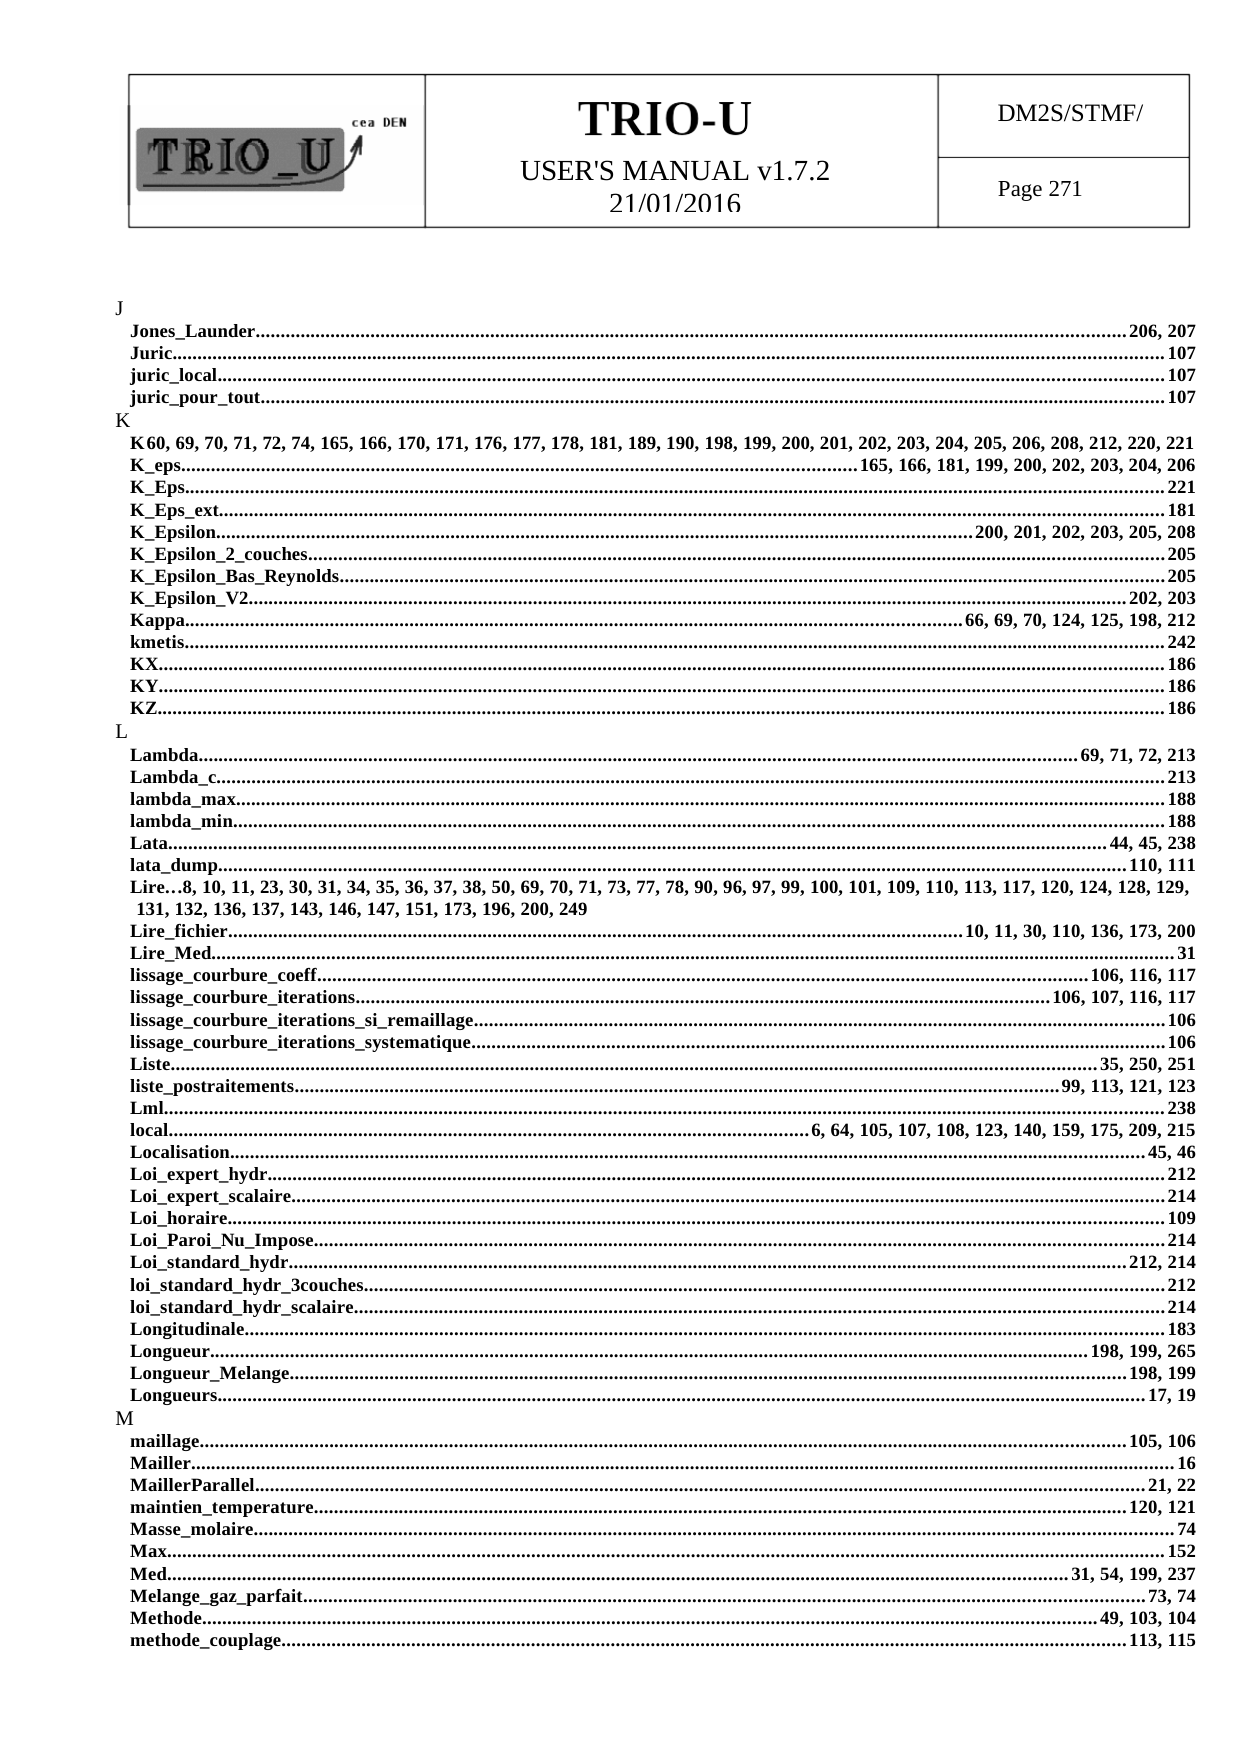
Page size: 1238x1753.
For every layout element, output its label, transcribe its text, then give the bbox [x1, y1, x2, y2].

text Longueurs 17, 19 [130, 1383, 1196, 1405]
text juric_local 107 [130, 363, 1196, 386]
text maintien_temperature 120, 121 [130, 1496, 1196, 1518]
text Med 31, 54, 199, 237 [130, 1562, 1196, 1584]
text lambda_min 188 [130, 809, 1196, 831]
text K_Epsilon_2_couches 205 [130, 542, 1196, 564]
text Jones_Launder 206, 207 [130, 319, 1196, 341]
text Masse_molaire 74 [130, 1518, 1196, 1540]
text Loi_expert_scalaire 214 [130, 1184, 1196, 1207]
text lissage_courbure_iterations_si_remaillage 106 [130, 1008, 1196, 1030]
text Liste 35, 250, 251 [130, 1052, 1196, 1074]
text KX 186 [130, 653, 1196, 675]
text Lire 8, 10, 11, 23, 30, 31, 34, 35, 36, 37, 38, 50, 69, 70, 71, 73, 77, 78, 90, 96, 97, 99, 100, 101, 109, 110, 113, 117, 120, 124, 128, 129, 131, 132, 136, 137, 143, 146, 147, 151, 173, 196, 200, 249 [130, 875, 1196, 919]
text Lambda 69, 71, 72, 213 [130, 743, 1196, 765]
text K_Eps_ext 181 [130, 498, 1196, 520]
text maillage 105, 106 [130, 1429, 1196, 1452]
text M [115, 1405, 1196, 1429]
text Localisation 45, 46 [130, 1140, 1196, 1162]
text lissage_courbure_iterations_systematique 106 [130, 1030, 1196, 1052]
text Juric 107 [130, 341, 1196, 363]
text Max 152 [130, 1540, 1196, 1562]
text Lire_Med 31 [130, 942, 1196, 964]
text local 6, 64, 105, 107, 108, 123, 140, 159, 175, 209, 215 [130, 1118, 1196, 1140]
text loi_standard_hydr_3couches 212 [130, 1273, 1196, 1295]
text Longueur_Melange 198, 199 [130, 1361, 1196, 1383]
text Methode 49, 103, 104 [130, 1606, 1196, 1628]
text L [115, 719, 1196, 743]
text Kappa 66, 69, 70, 124, 125, 198, 212 [130, 608, 1196, 631]
text J [115, 295, 1196, 319]
text liste_postraitements 99, 113, 121, 123 [130, 1074, 1196, 1096]
text Mailler 16 [130, 1452, 1196, 1474]
text lissage_courbure_coeff 106, 116, 117 [130, 964, 1196, 986]
text KY 186 [130, 675, 1196, 697]
text K_Epsilon 200, 201, 202, 203, 205, 208 [130, 520, 1196, 542]
text lambda_max 188 [130, 787, 1196, 809]
text Melange_gaz_parfait 73, 74 [130, 1584, 1196, 1606]
text kmetis 242 [130, 631, 1196, 653]
text K_Epsilon_Bas_Reynolds 205 [130, 564, 1196, 586]
text lissage_courbure_iterations 106, 107, 116, 117 [130, 986, 1196, 1008]
text Loi_standard_hydr 212, 214 [130, 1251, 1196, 1273]
text MaillerParallel 21, 22 [130, 1474, 1196, 1496]
text Lambda_c 213 [130, 765, 1196, 787]
text Loi_Paroi_Nu_Impose 214 [130, 1229, 1196, 1251]
text K [115, 408, 1196, 432]
text Lata 44, 45, 238 [130, 831, 1196, 853]
text K_Eps 221 [130, 476, 1196, 498]
text methode_couplage 113, 115 [130, 1628, 1196, 1650]
text K_eps 165, 166, 181, 199, 200, 202, 203, 204, 206 [130, 454, 1196, 476]
text Lire_fichier 10, 11, 30, 110, 136, 173, 200 [130, 919, 1196, 942]
text K_Epsilon_V2 202, 203 [130, 586, 1196, 608]
text Loi_horaire 109 [130, 1207, 1196, 1229]
text K 60, 69, 70, 71, 72, 74, 165, 166, 170, 171, 176, 177, 178, 181, 189, 190, 198, 199, 200, 201, 202, 203, 204, 205, 206, 208, 212, 220, 221 [130, 432, 1196, 454]
text Loi_expert_hydr 212 [130, 1162, 1196, 1184]
text Longitudinale 183 [130, 1317, 1196, 1339]
text loi_standard_hydr_scalaire 214 [130, 1295, 1196, 1317]
text juric_pour_tout 107 [130, 386, 1196, 408]
text Lml 238 [130, 1096, 1196, 1118]
text Longueur 198, 199, 265 [130, 1339, 1196, 1361]
text KZ 186 [130, 697, 1196, 719]
text lata_dump 110, 111 [130, 853, 1196, 875]
